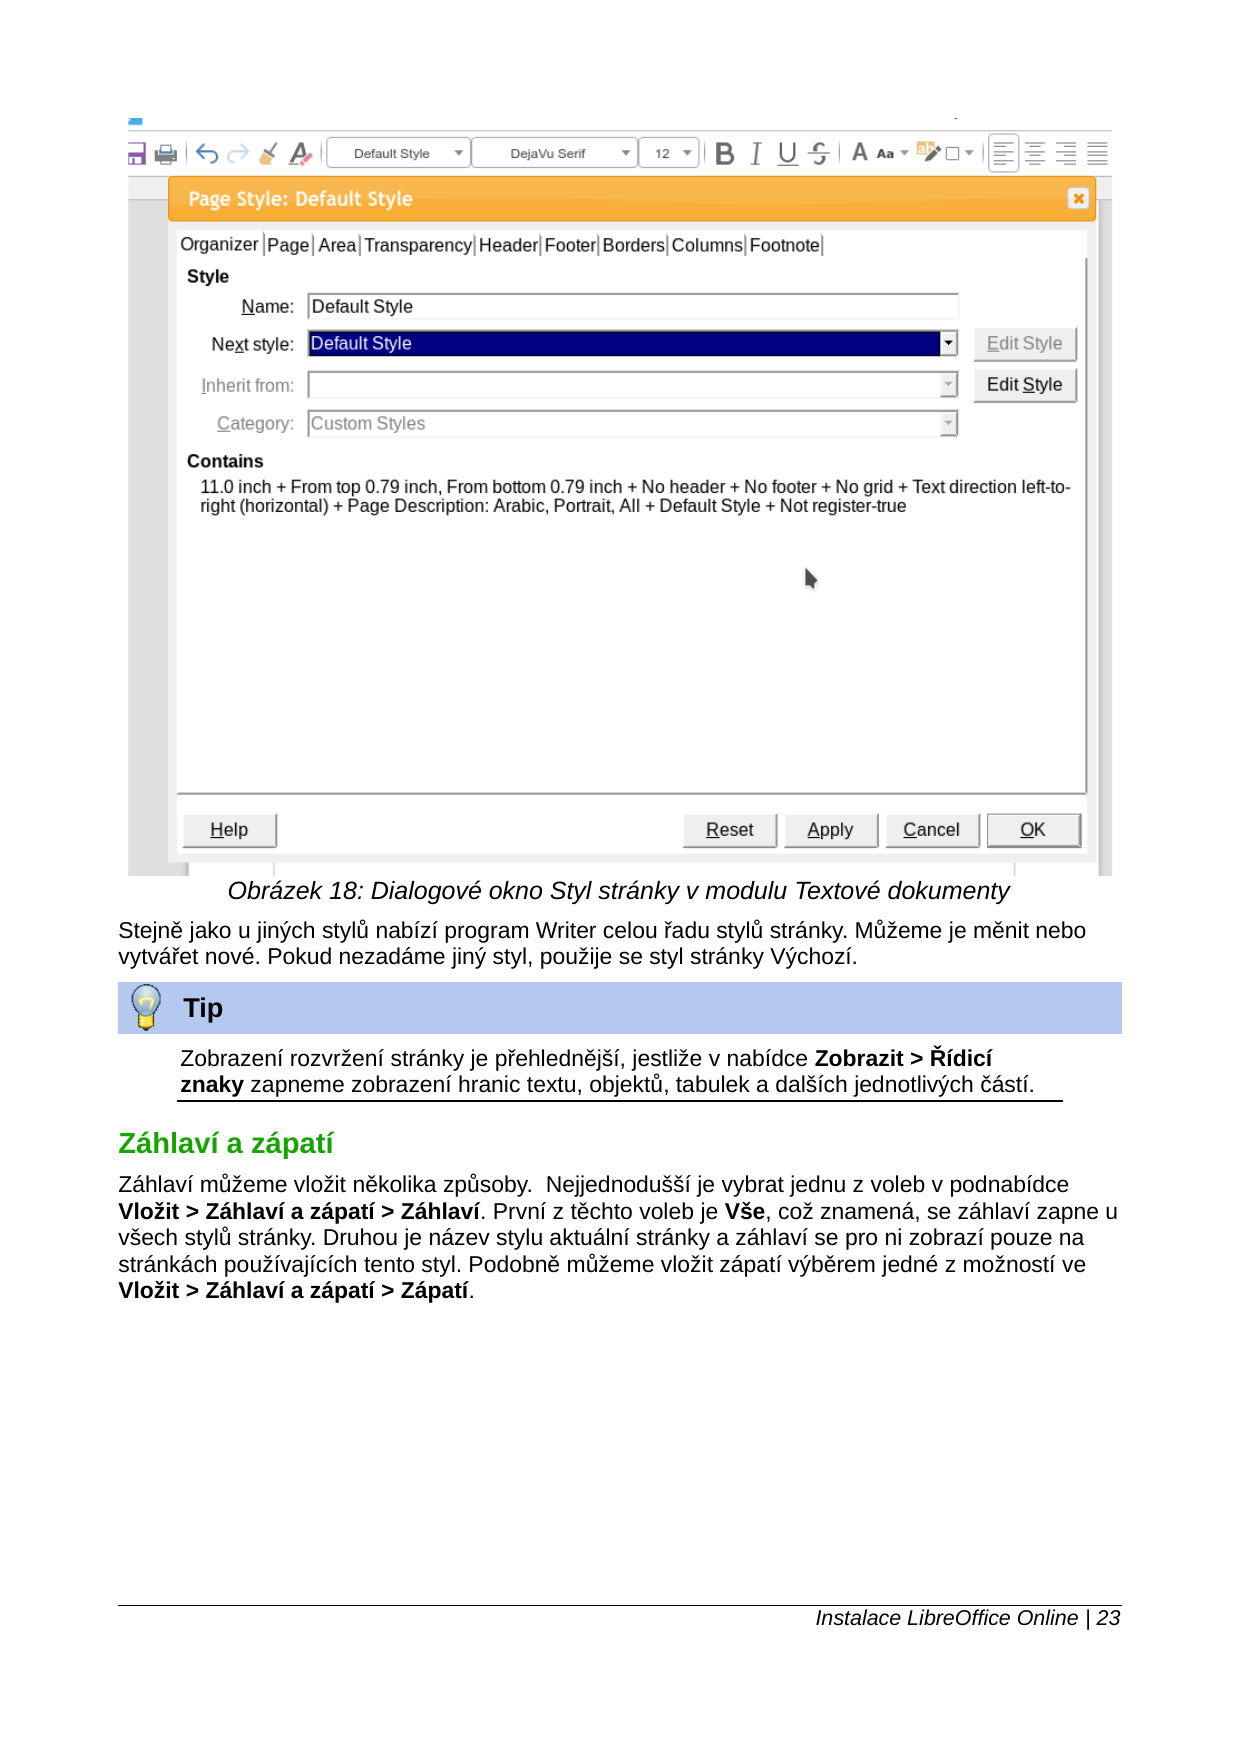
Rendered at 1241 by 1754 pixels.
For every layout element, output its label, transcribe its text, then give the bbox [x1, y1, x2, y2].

text Záhlaví můžeme vložit několika způsoby. Nejjednodušší je vybrat jednu z voleb v podnabídce Vložit > Záhlaví a zápatí > Záhlaví. První z těchto voleb je Vše, což znamená, se záhlaví zapne u všech stylů stránky. Druhou je název stylu aktuální stránky a záhlaví se pro ni zobrazí pouze na stránkách používajících tento styl. Podobně můžeme vložit zápatí výběrem jedné z možností ve Vložit > Záhlaví a zápatí > Zápatí. [118, 1171, 1122, 1303]
picture [119, 982, 170, 1034]
subtitle Záhlaví a zápatí [118, 1126, 1122, 1160]
text Zobrazení rozvržení stránky je přehlednější, jestliže v nabídce Zobrazit > Řídicí znaky zapneme zobrazení hranic textu, objektů, tabulek a dalších jednotlivých částí. [177, 1042, 1063, 1100]
text Obrázek 18: Dialogové okno Styl stránky v modulu Textové dokumenty [118, 876, 1122, 905]
text Stejně jako u jiných stylů nabízí program Writer celou řadu stylů stránky. Můžeme je měnit nebo vytvářet nové. Pokud nezadáme jiný styl, použije se styl stránky Výchozí. [118, 917, 1122, 969]
picture [128, 118, 1113, 876]
subtitle Tip [170, 982, 1122, 1034]
